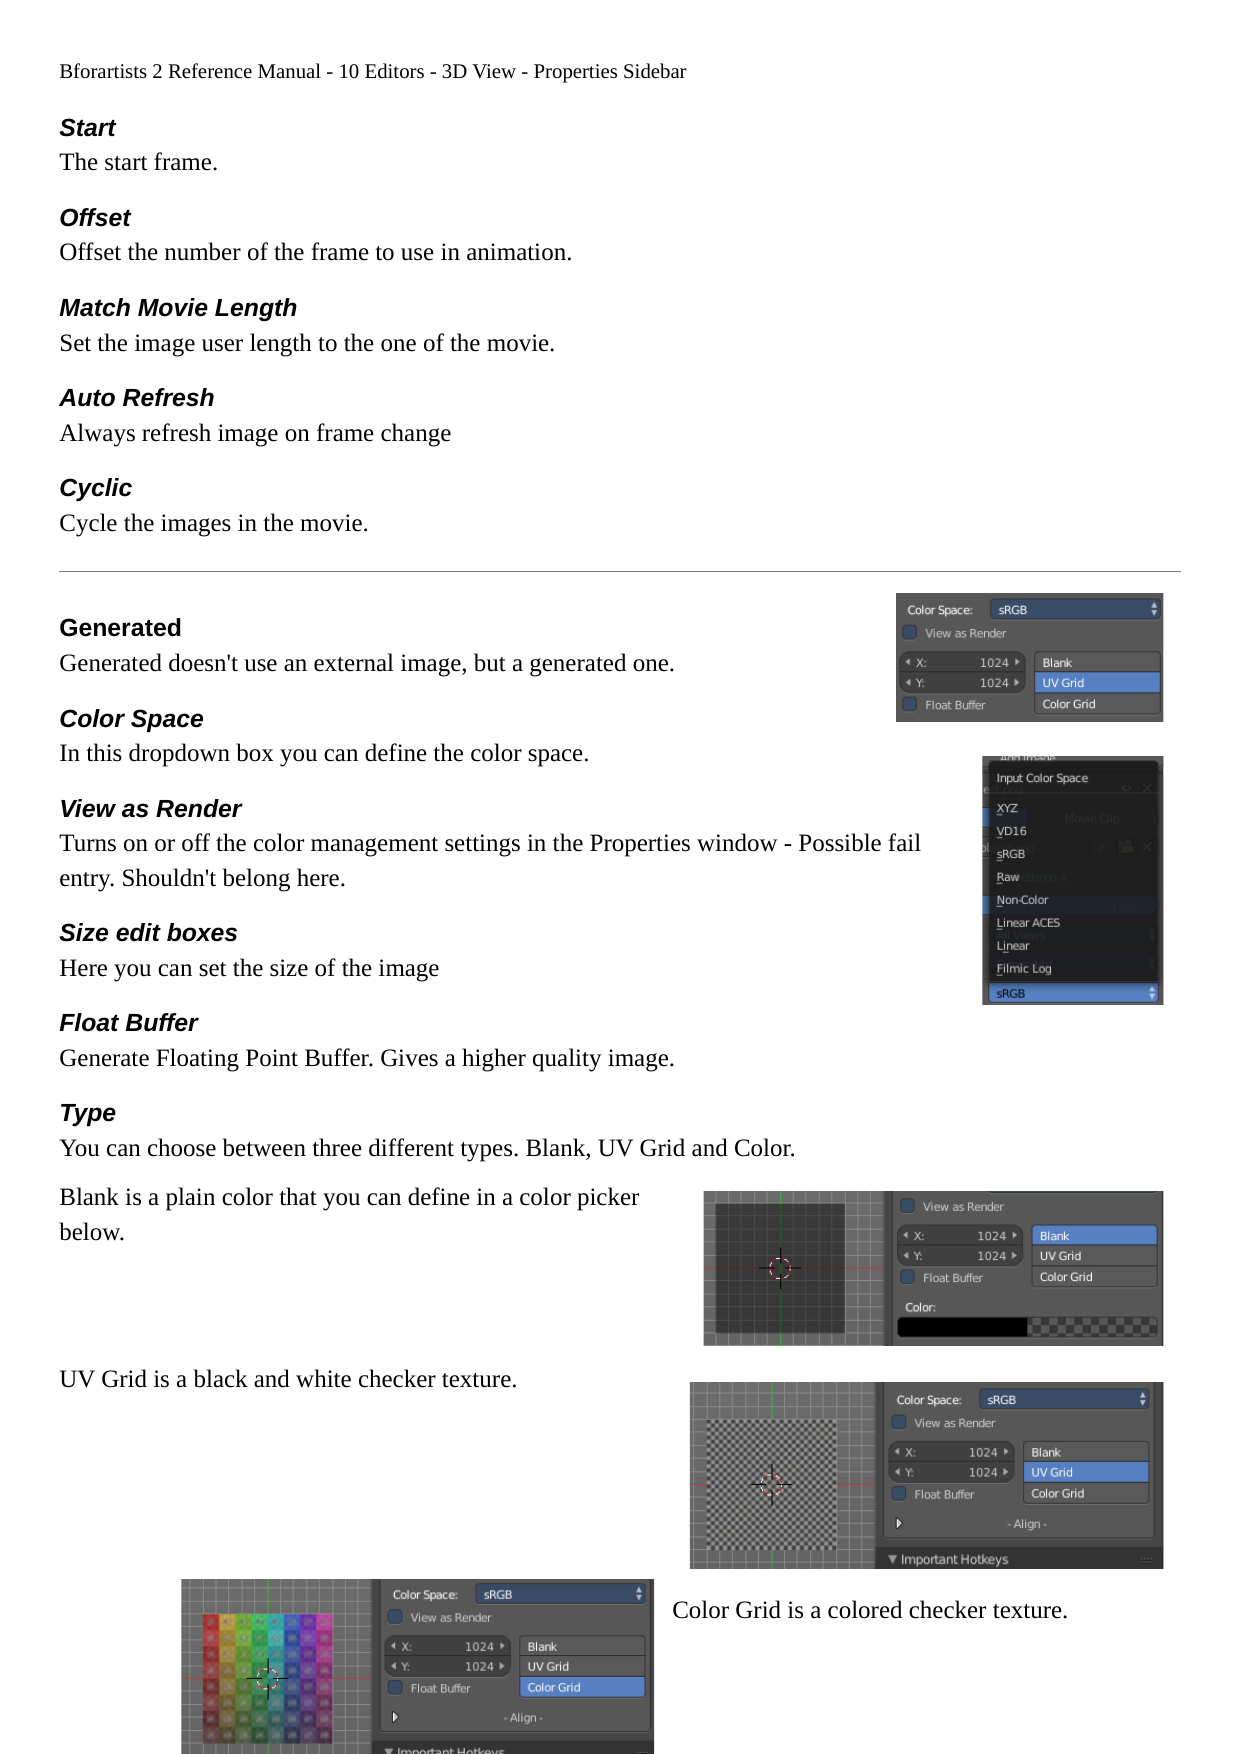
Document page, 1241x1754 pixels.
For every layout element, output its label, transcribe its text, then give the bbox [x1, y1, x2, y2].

subtitle Generated [59, 613, 896, 642]
subtitle [1164, 918, 1181, 947]
text Offset the number of the frame to use in animation. [59, 237, 1181, 266]
picture [896, 593, 1164, 722]
text Generate Floating Point Buffer. Gives a higher quality image. [59, 1043, 1181, 1072]
subtitle Size edit boxes [59, 918, 982, 947]
subtitle Cyclic [59, 473, 1181, 502]
text The start frame. [59, 147, 1181, 176]
text Set the image user length to the one of the movie. [59, 328, 1181, 356]
subtitle Auto Refresh [59, 383, 1181, 411]
subtitle Start [59, 113, 1181, 141]
text Generated doesn't use an external image, but a generated one. [59, 648, 896, 677]
text In this dropdown box you can define the color space. [59, 738, 1181, 767]
subtitle [1164, 613, 1181, 642]
subtitle Offset [59, 203, 1181, 231]
text You can choose between three different types. Blank, UV Grid and Color. [59, 1133, 1181, 1162]
text Color Grid is a colored checker texture. [59, 1560, 1181, 1623]
picture [703, 1191, 1164, 1346]
subtitle Color Space [59, 704, 1181, 732]
text UV Grid is a black and white checker texture. [59, 1364, 1181, 1393]
text Always refresh image on frame change [59, 418, 1181, 446]
subtitle [1164, 794, 1181, 822]
subtitle View as Render [59, 794, 982, 822]
picture [689, 1382, 1164, 1569]
subtitle Float Buffer [59, 1008, 1181, 1037]
text Cycle the images in the movie. [59, 508, 1181, 537]
text Here you can set the size of the image [59, 953, 982, 982]
subtitle Type [59, 1098, 1181, 1127]
text Blank is a plain color that you can define in a color picker below. [59, 1182, 1181, 1246]
subtitle Match Movie Length [59, 293, 1181, 321]
text Turns on or off the color management settings in the Properties window - Possible fail entry. Shouldn't belong here. [59, 828, 982, 892]
picture [181, 1579, 655, 1754]
picture [982, 756, 1164, 1005]
